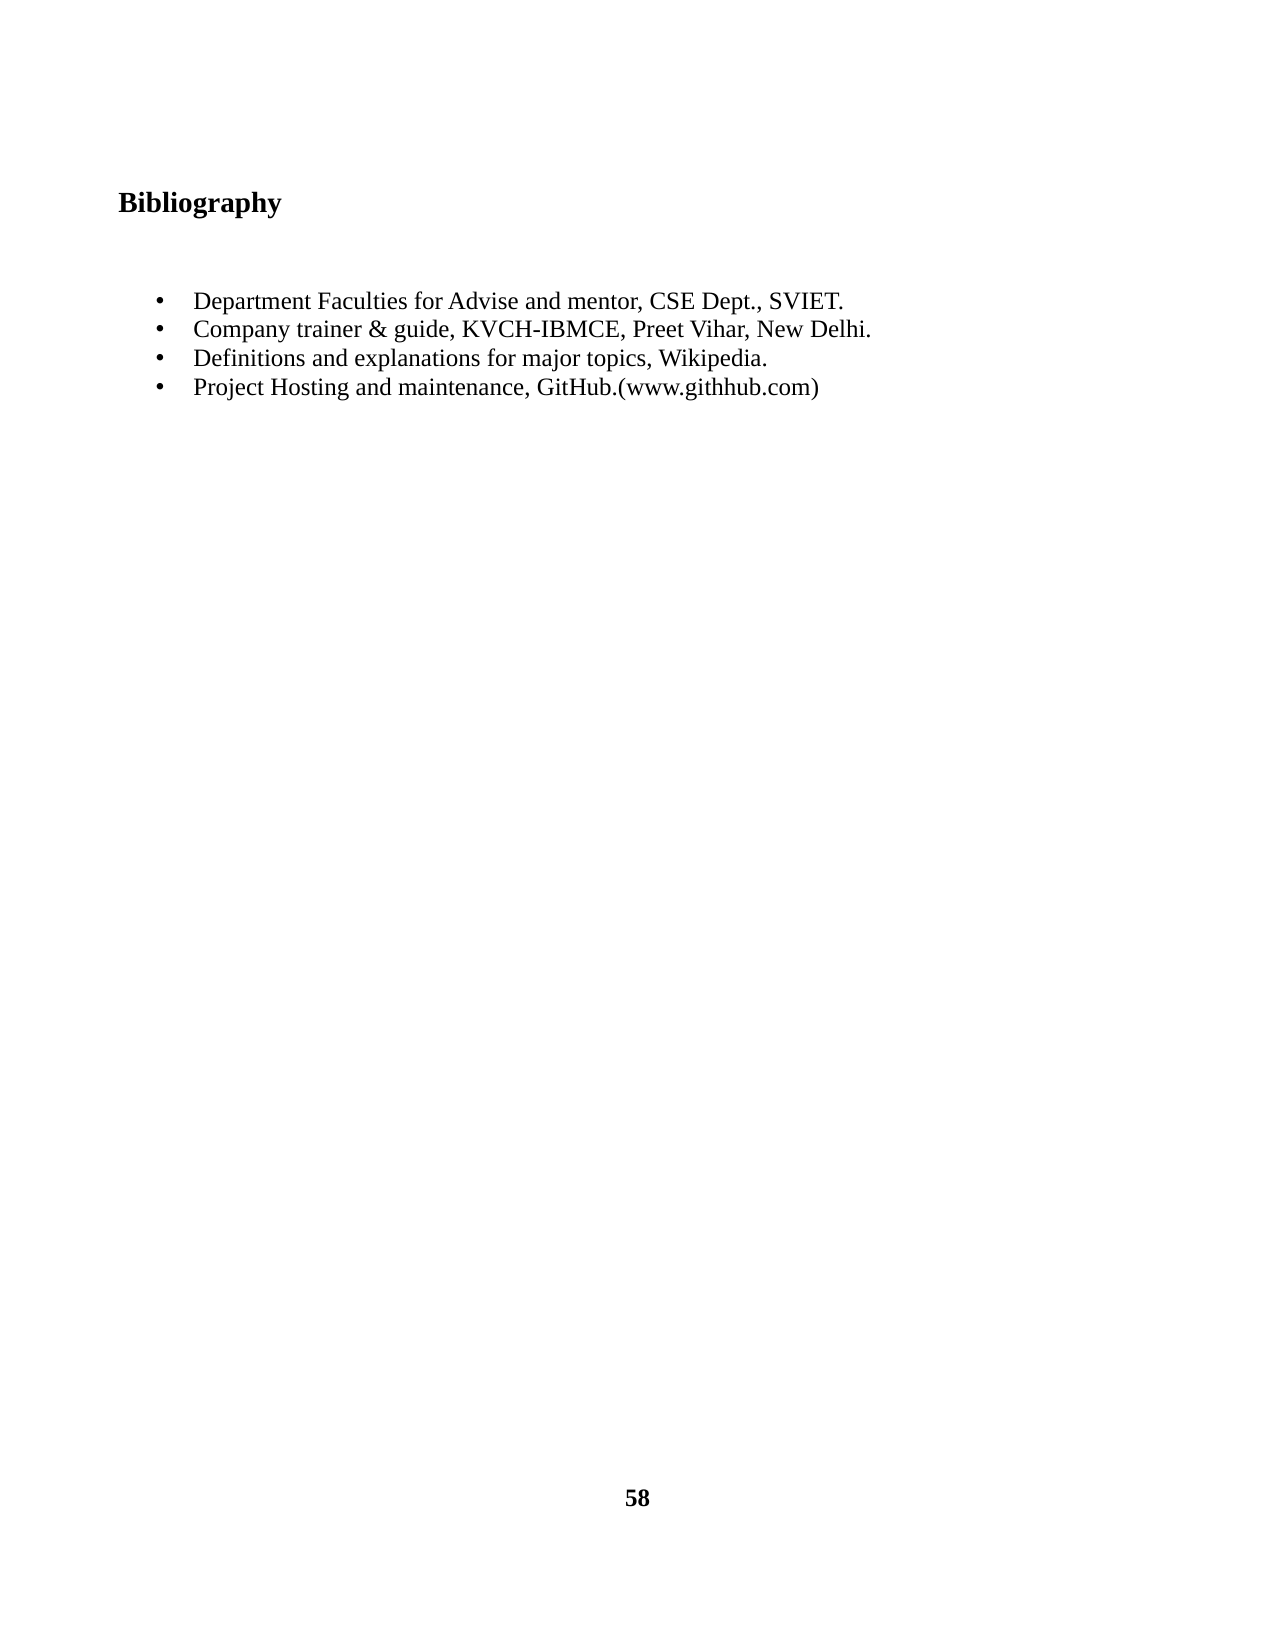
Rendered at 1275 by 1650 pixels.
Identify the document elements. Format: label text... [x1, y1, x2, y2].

list Department Faculties for Advise and mentor, CSE Dept., SVIET. [156, 286, 1157, 314]
list Project Hosting and maintenance, GitHub.(www.githhub.com) [156, 372, 1157, 401]
text 58 [118, 1483, 1157, 1511]
text Bibliography [118, 185, 1157, 219]
list Definitions and explanations for major topics, Wikipedia. [156, 343, 1157, 372]
list Company trainer & guide, KVCH-IBMCE, Preet Vihar, New Delhi. [156, 314, 1157, 343]
